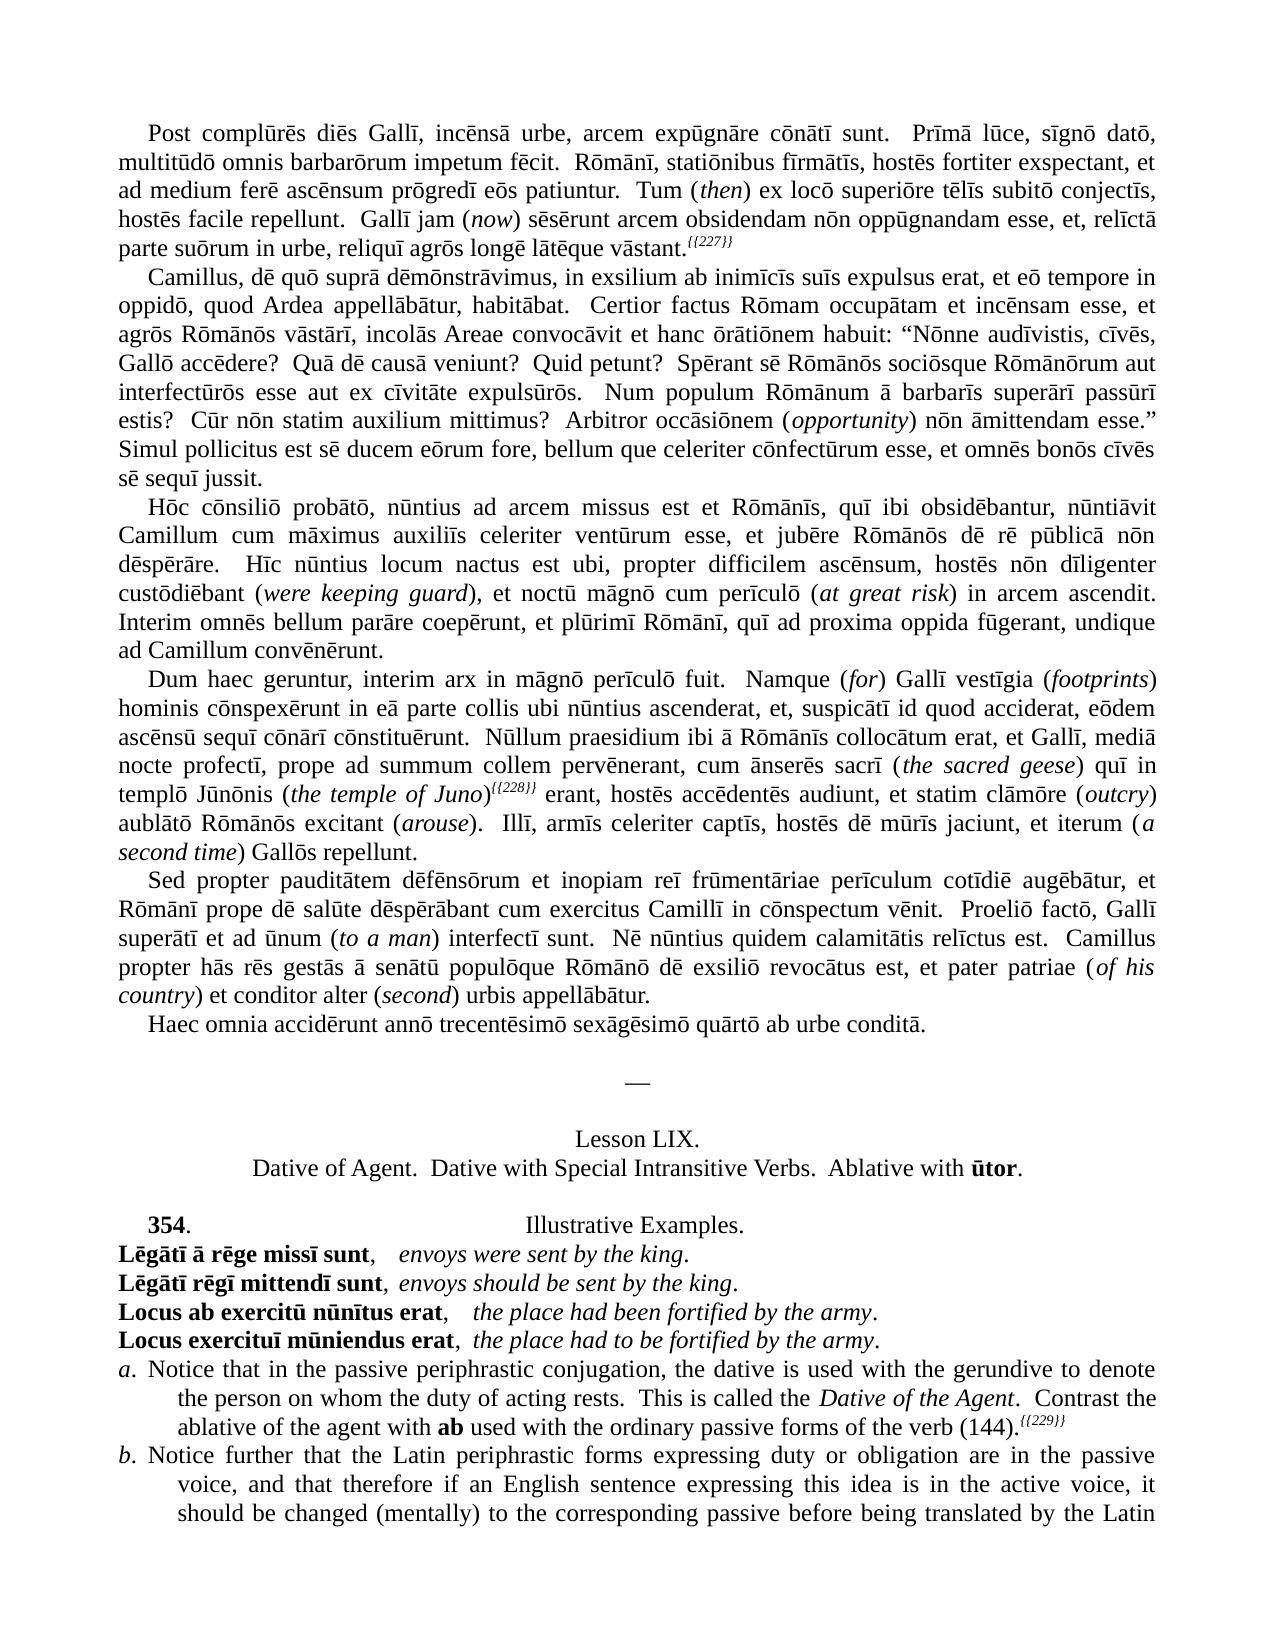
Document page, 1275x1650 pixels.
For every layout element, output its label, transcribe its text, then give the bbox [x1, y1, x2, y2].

text a. Notice that in the passive periphrastic conjugation, the dative is used with the gerundive to denote the person on whom the duty of acting rests. This is called the Dative of the Agent. Contrast the ablative of the agent with ab used with the ordinary passive forms of the verb (144).{{229}} [118, 1354, 1157, 1441]
text Lēgātī rēgī mittendī sunt, envoys should be sent by the king. [118, 1268, 1157, 1297]
text Sed propter pauditātem dēfēnsōrum et inopiam reī frūmentāriae perīculum cotīdiē augēbātur, et Rōmānī prope dē salūte dēspērābant cum exercitus Camillī in cōnspectum vēnit. Proeliō factō, Gallī superātī et ad ūnum (to a man) interfectī sunt. Nē nūntius quidem calamitātis relīctus est. Camillus propter hās rēs gestās ā senātū populōque Rōmānō dē exsiliō revocātus est, et pater patriae (of his country) et conditor alter (second) urbis appellābātur. [118, 866, 1157, 1009]
text Post complūrēs diēs Gallī, incēnsā urbe, arcem expūgnāre cōnātī sunt. Prīmā lūce, sīgnō datō, multitūdō omnis barbarōrum impetum fēcit. Rōmānī, statiōnibus fīrmātīs, hostēs fortiter exspectant, et ad medium ferē ascēnsum prōgredī eōs patiuntur. Tum (then) ex locō superiōre tēlīs subitō conjectīs, hostēs facile repellunt. Gallī jam (now) sēsērunt arcem obsidendam nōn oppūgnandam esse, et, relīctā parte suōrum in urbe, reliquī agrōs longē lātēque vāstant.{{227}} [118, 118, 1157, 262]
text Locus ab exercitū nūnītus erat, the place had been fortified by the army. [118, 1297, 1157, 1326]
text Dum haec geruntur, interim arx in māgnō perīculō fuit. Namque (for) Gallī vestīgia (footprints) hominis cōnspexērunt in eā parte collis ubi nūntius ascenderat, et, suspicātī id quod acciderat, eōdem ascēnsū sequī cōnārī cōnstituērunt. Nūllum praesidium ibi ā Rōmānīs collocātum erat, et Gallī, mediā nocte profectī, prope ad summum collem pervēnerant, cum ānserēs sacrī (the sacred geese) quī in templō Jūnōnis (the temple of Juno){{228}} erant, hostēs accēdentēs audiunt, et statim clāmōre (outcry) aublātō Rōmānōs excitant (arouse). Illī, armīs celeriter captīs, hostēs dē mūrīs jaciunt, et iterum (a second time) Gallōs repellunt. [118, 664, 1157, 866]
text b. Notice further that the Latin periphrastic forms expressing duty or obligation are in the passive voice, and that therefore if an English sentence expressing this idea is in the active voice, it should be changed (mentally) to the corresponding passive before being translated by the Latin [118, 1441, 1157, 1527]
text Haec omnia accidērunt annō trecentēsimō sexāgēsimō quārtō ab urbe conditā. [118, 1009, 1157, 1038]
text Locus exercituī mūniendus erat, the place had to be fortified by the army. [118, 1326, 1157, 1354]
text 354. Illustrative Examples. [118, 1211, 1157, 1239]
text Lesson LIX. [118, 1124, 1157, 1153]
text Lēgātī ā rēge missī sunt, envoys were sent by the king. [118, 1239, 1157, 1268]
text Camillus, dē quō suprā dēmōnstrāvimus, in exsilium ab inimīcīs suīs expulsus erat, et eō tempore in oppidō, quod Ardea appellābātur, habitābat. Certior factus Rōmam occupātam et incēnsam esse, et agrōs Rōmānōs vāstārī, incolās Areae convocāvit et hanc ōrātiōnem habuit: “Nōnne audīvistis, cīvēs, Gallō accēdere? Quā dē causā veniunt? Quid petunt? Spērant sē Rōmānōs sociōsque Rōmānōrum aut interfectūrōs esse aut ex cīvitāte expulsūrōs. Num populum Rōmānum ā barbarīs superārī passūrī estis? Cūr nōn statim auxilium mittimus? Arbitror occāsiōnem (opportunity) nōn āmittendam esse.” Simul pollicitus est sē ducem eōrum fore, bellum que celeriter cōnfectūrum esse, et omnēs bonōs cīvēs sē sequī jussit. [118, 262, 1157, 492]
text Dative of Agent. Dative with Special Intransitive Verbs. Ablative with ūtor. [118, 1153, 1157, 1182]
text — [118, 1067, 1157, 1096]
text Hōc cōnsiliō probātō, nūntius ad arcem missus est et Rōmānīs, quī ibi obsidēbantur, nūntiāvit Camillum cum māximus auxiliīs celeriter ventūrum esse, et jubēre Rōmānōs dē rē pūblicā nōn dēspērāre. Hīc nūntius locum nactus est ubi, propter difficilem ascēnsum, hostēs nōn dīligenter custōdiēbant (were keeping guard), et noctū māgnō cum perīculō (at great risk) in arcem ascendit. Interim omnēs bellum parāre coepērunt, et plūrimī Rōmānī, quī ad proxima oppida fūgerant, undique ad Camillum convēnērunt. [118, 492, 1157, 664]
